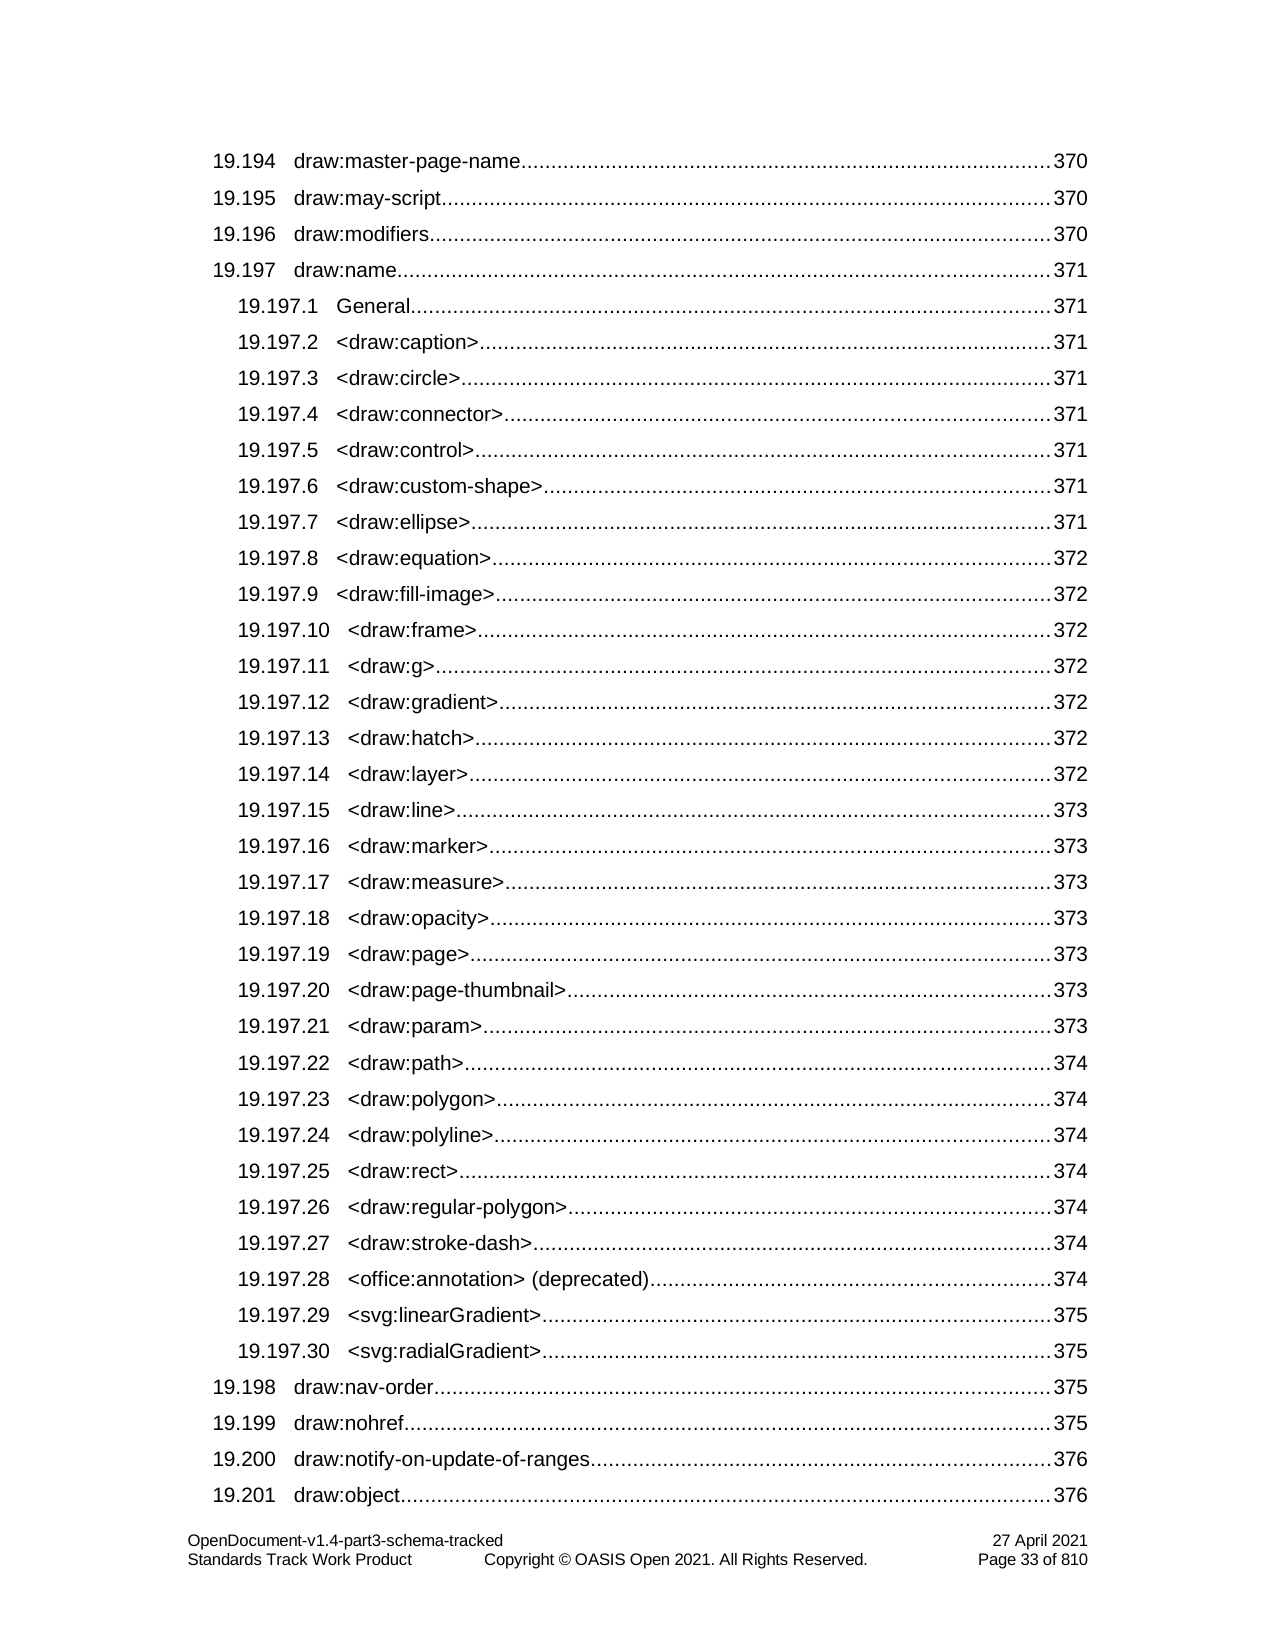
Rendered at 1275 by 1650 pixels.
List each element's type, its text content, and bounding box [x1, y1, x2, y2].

text 19.197.18 <draw:opacity> 373 [237, 907, 1088, 930]
text 19.197 draw:name 371 [212, 258, 1088, 282]
text 19.197.21 <draw:param> 373 [237, 1015, 1088, 1038]
text 19.197.26 <draw:regular-polygon> 374 [237, 1195, 1088, 1219]
text 19.201 draw:object 376 [212, 1483, 1088, 1507]
text 19.197.29 <svg:linearGradient> 375 [237, 1303, 1088, 1327]
text 19.197.12 <draw:gradient> 372 [237, 691, 1088, 714]
text 19.197.4 <draw:connector> 371 [237, 402, 1088, 426]
text 19.197.16 <draw:marker> 373 [237, 835, 1088, 858]
text 19.197.10 <draw:frame> 372 [237, 618, 1088, 642]
text 19.197.27 <draw:stroke-dash> 374 [237, 1231, 1088, 1255]
text 19.197.30 <svg:radialGradient> 375 [237, 1339, 1088, 1363]
text 19.197.15 <draw:line> 373 [237, 799, 1088, 822]
text 19.197.3 <draw:circle> 371 [237, 366, 1088, 390]
text 19.197.14 <draw:layer> 372 [237, 763, 1088, 786]
text 19.197.9 <draw:fill-image> 372 [237, 582, 1088, 606]
text 19.197.7 <draw:ellipse> 371 [237, 510, 1088, 534]
text 19.196 draw:modifiers 370 [212, 222, 1088, 246]
text 19.194 draw:master-page-name 370 [212, 150, 1088, 173]
text 19.197.13 <draw:hatch> 372 [237, 727, 1088, 750]
text 19.195 draw:may-script 370 [212, 186, 1088, 209]
text 19.197.24 <draw:polyline> 374 [237, 1123, 1088, 1147]
text 19.197.19 <draw:page> 373 [237, 943, 1088, 966]
text 19.197.8 <draw:equation> 372 [237, 546, 1088, 570]
text 19.199 draw:nohref 375 [212, 1411, 1088, 1435]
text 19.197.28 <office:annotation> (deprecated) 374 [237, 1267, 1088, 1291]
text 19.198 draw:nav-order 375 [212, 1375, 1088, 1399]
text 19.197.20 <draw:page-thumbnail> 373 [237, 979, 1088, 1002]
text 19.197.11 <draw:g> 372 [237, 654, 1088, 678]
text 19.197.2 <draw:caption> 371 [237, 330, 1088, 354]
text 19.197.25 <draw:rect> 374 [237, 1159, 1088, 1183]
text 19.200 draw:notify-on-update-of-ranges 376 [212, 1447, 1088, 1471]
text 19.197.5 <draw:control> 371 [237, 438, 1088, 462]
text 19.197.22 <draw:path> 374 [237, 1051, 1088, 1074]
text 19.197.23 <draw:polygon> 374 [237, 1087, 1088, 1111]
text 19.197.6 <draw:custom-shape> 371 [237, 474, 1088, 498]
text 19.197.1 General 371 [237, 294, 1088, 318]
text 19.197.17 <draw:measure> 373 [237, 871, 1088, 894]
